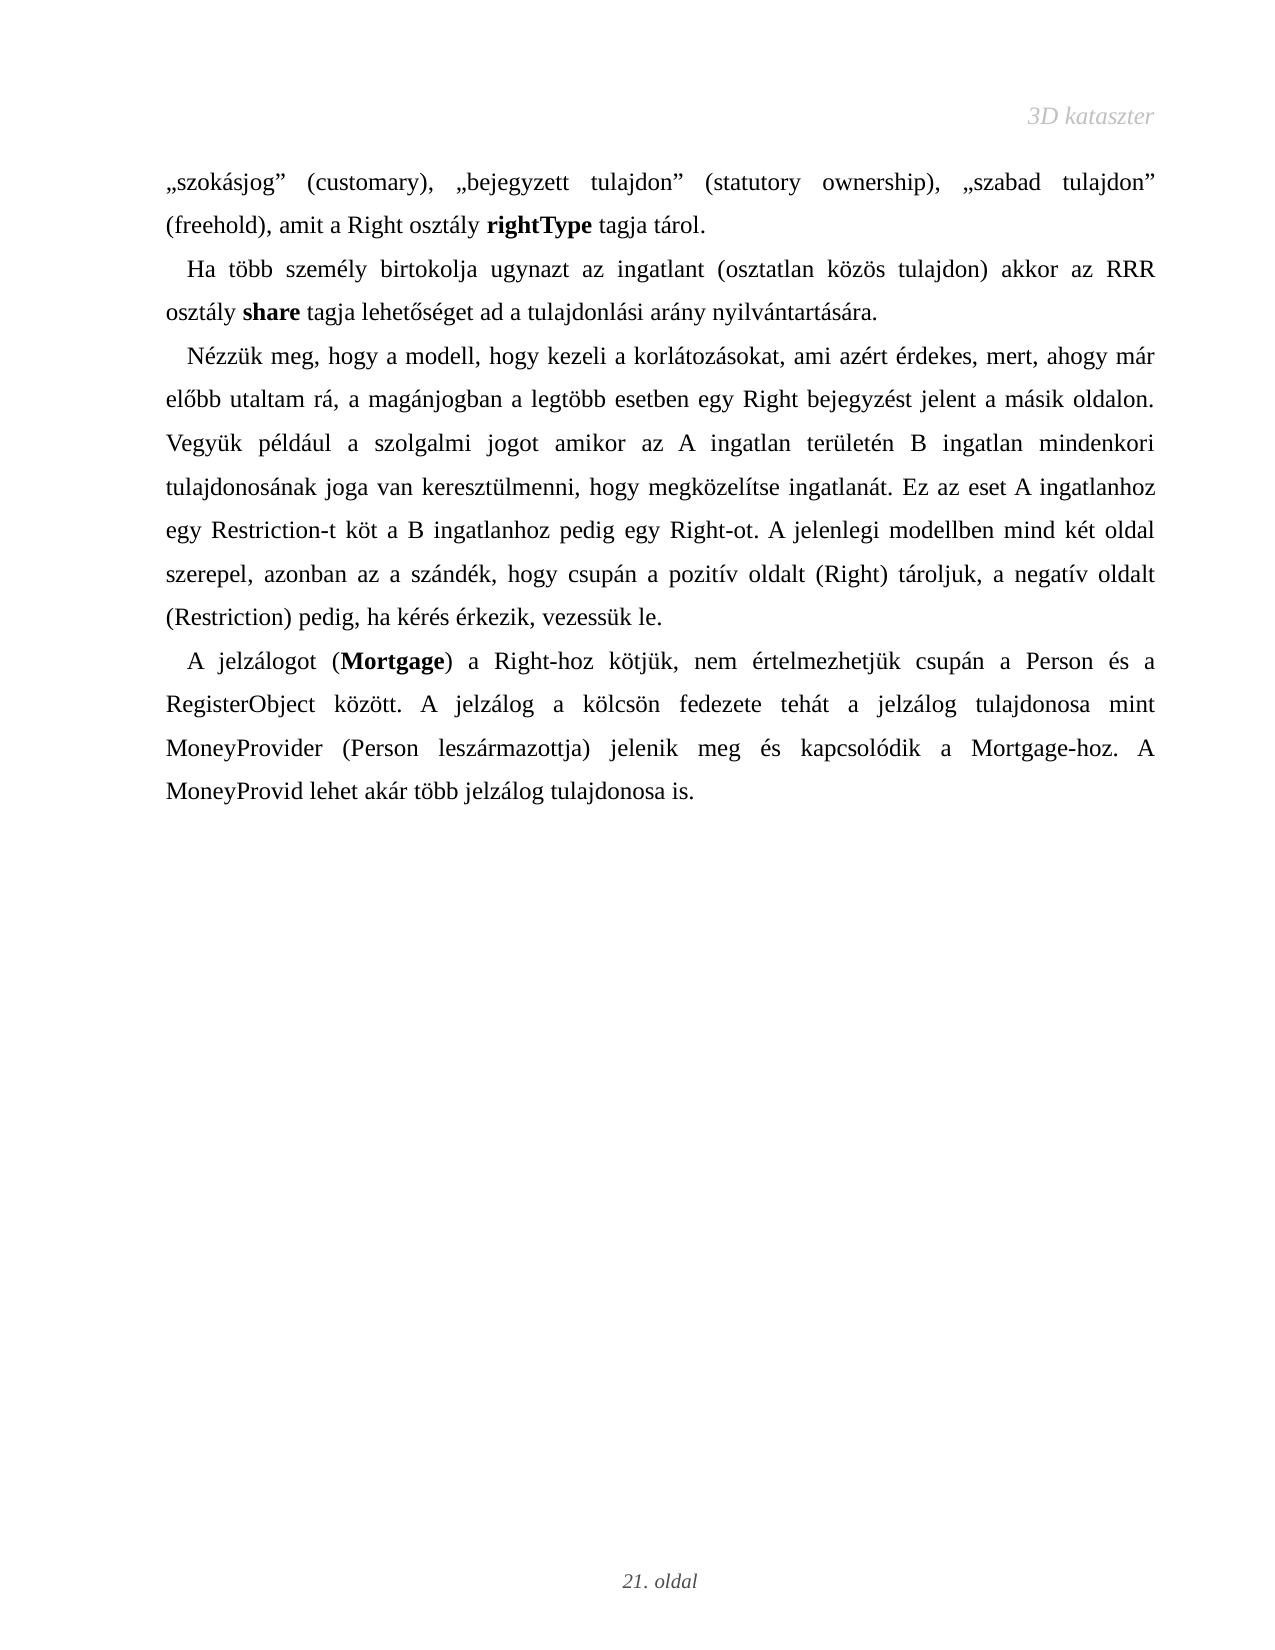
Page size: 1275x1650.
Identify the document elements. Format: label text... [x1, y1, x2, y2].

text A jelzálogot (Mortgage) a Right-hoz kötjük, nem értelmezhetjük csupán a Person és a RegisterObject között. A jelzálog a kölcsön fedezete tehát a jelzálog tulajdonosa mint MoneyProvider (Person leszármazottja) jelenik meg és kapcsolódik a Mortgage-hoz. A MoneyProvid lehet akár több jelzálog tulajdonosa is. [166, 646, 1156, 805]
text Ha több személy birtokolja ugynazt az ingatlant (osztatlan közös tulajdon) akkor az RRR osztály share tagja lehetőséget ad a tulajdonlási arány nyilvántartására. [166, 254, 1156, 326]
text „szokásjog” (customary), „bejegyzett tulajdon” (statutory ownership), „szabad tulajdon” (freehold), amit a Right osztály rightType tagja tárol. [166, 167, 1156, 239]
text Nézzük meg, hogy a modell, hogy kezeli a korlátozásokat, ami azért érdekes, mert, ahogy már előbb utaltam rá, a magánjogban a legtöbb esetben egy Right bejegyzést jelent a másik oldalon. Vegyük például a szolgalmi jogot amikor az A ingatlan területén B ingatlan mindenkori tulajdonosának joga van keresztülmenni, hogy megközelítse ingatlanát. Ez az eset A ingatlanhoz egy Restriction-t köt a B ingatlanhoz pedig egy Right-ot. A jelenlegi modellben mind két oldal szerepel, azonban az a szándék, hogy csupán a pozitív oldalt (Right) tároljuk, a negatív oldalt (Restriction) pedig, ha kérés érkezik, vezessük le. [166, 341, 1156, 631]
